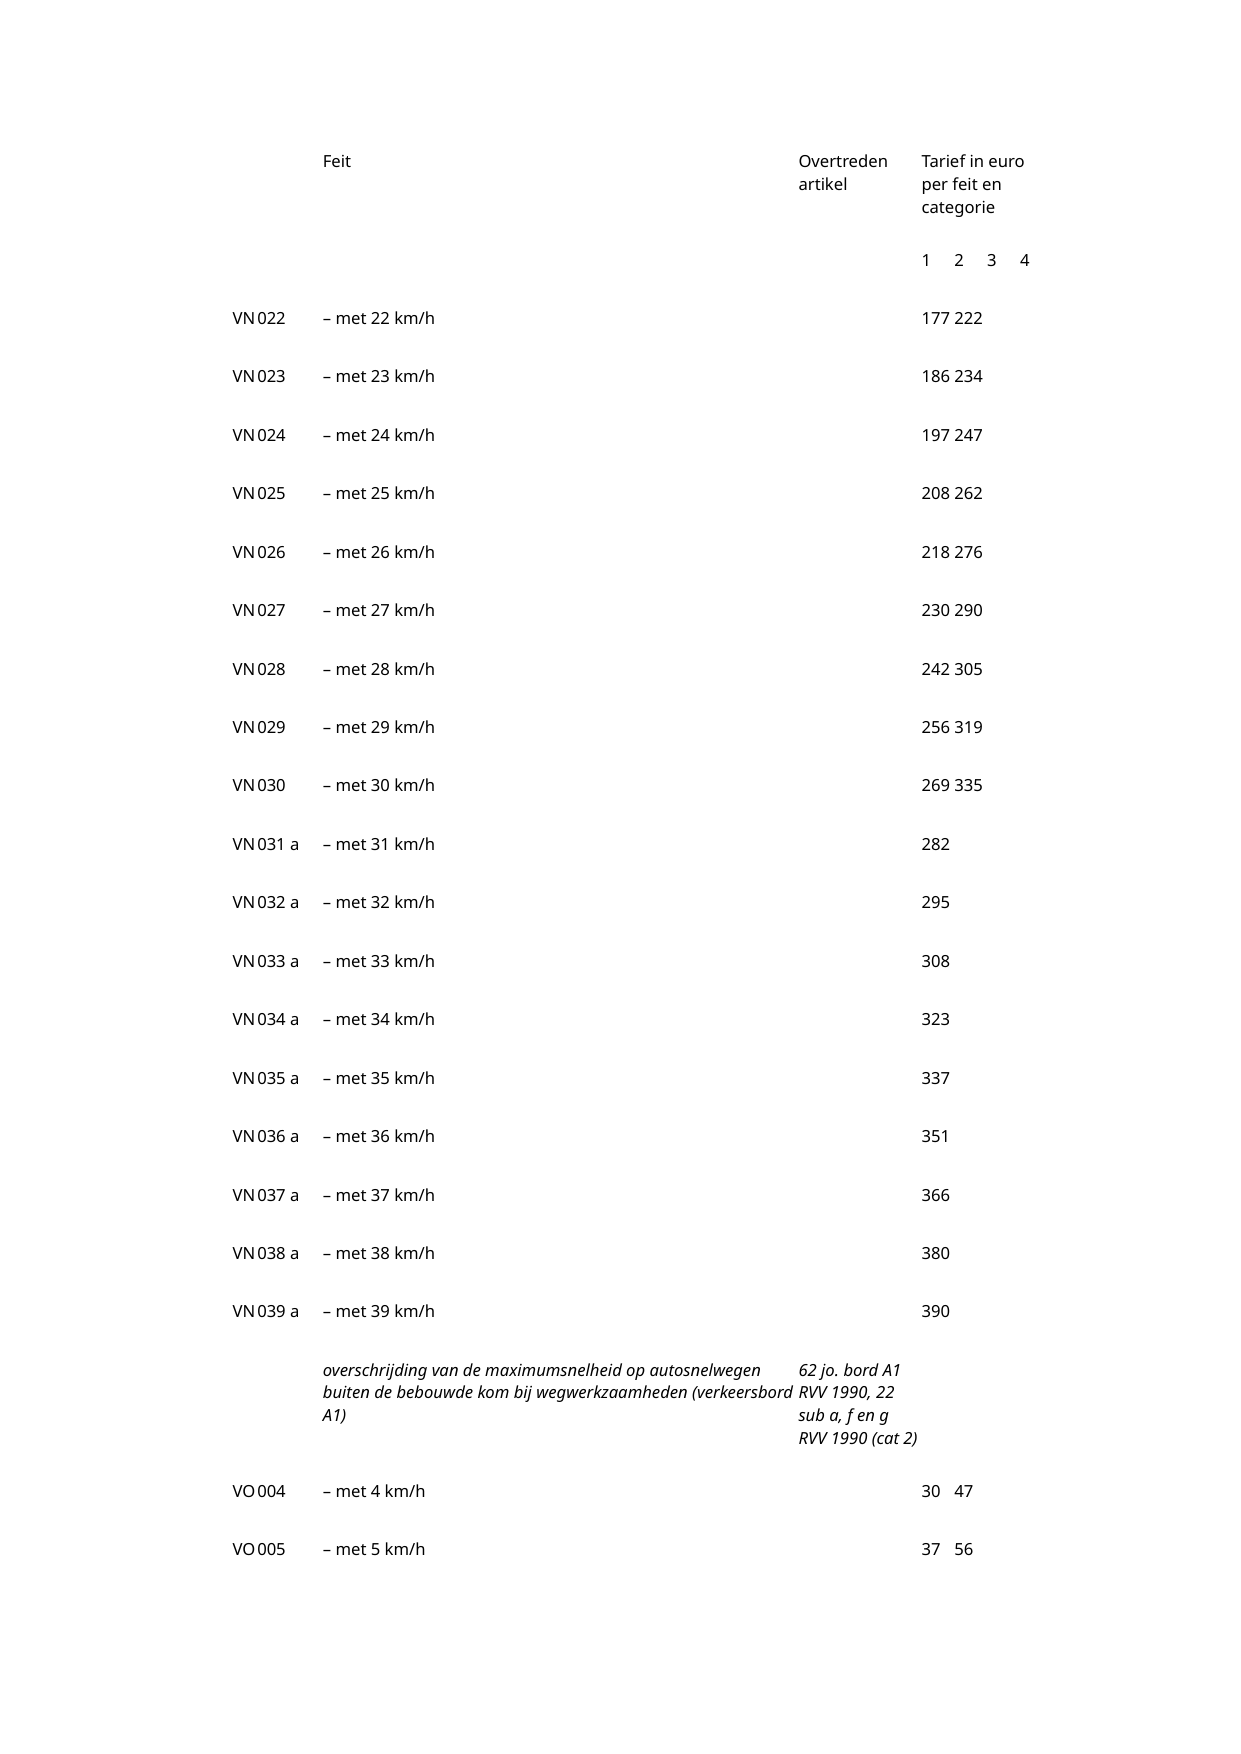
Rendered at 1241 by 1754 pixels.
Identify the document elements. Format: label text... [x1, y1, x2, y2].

table_cell [987, 365, 1020, 423]
table_cell [987, 1479, 1020, 1538]
table_cell [954, 1300, 987, 1358]
table_cell – met 5 km/h [323, 1538, 798, 1596]
table_cell [798, 657, 921, 716]
table_cell [954, 1125, 987, 1183]
table_cell [954, 1008, 987, 1066]
table_cell VN [233, 949, 257, 1008]
table_cell 305 [954, 657, 987, 716]
table_cell [798, 891, 921, 949]
table_cell VO [233, 1479, 257, 1538]
table_cell – met 24 km/h [323, 424, 798, 482]
table_cell 323 [921, 1008, 954, 1066]
table_cell [987, 1183, 1020, 1242]
table_cell 218 [921, 540, 954, 599]
table_cell VN [233, 833, 257, 891]
table_cell a [290, 949, 323, 1008]
table_cell – met 37 km/h [323, 1183, 798, 1242]
table_cell [954, 891, 987, 949]
table_cell 276 [954, 540, 987, 599]
table_cell [1020, 833, 1053, 891]
table_cell VN [233, 1008, 257, 1066]
table_cell 028 [257, 657, 290, 716]
table_cell [290, 1479, 323, 1538]
table_header Feit [323, 150, 798, 248]
table_cell – met 29 km/h [323, 716, 798, 774]
table_cell a [290, 1300, 323, 1358]
table_cell 335 [954, 774, 987, 832]
table_cell 247 [954, 424, 987, 482]
table_cell [987, 599, 1020, 657]
table_cell VN [233, 1066, 257, 1125]
table_cell 47 [954, 1479, 987, 1538]
table_cell [921, 1359, 954, 1479]
table_cell – met 38 km/h [323, 1242, 798, 1300]
table_cell – met 4 km/h [323, 1479, 798, 1538]
table_header Overtreden artikel [798, 150, 921, 248]
table_cell [987, 774, 1020, 832]
table_cell VN [233, 1183, 257, 1242]
table_cell 023 [257, 365, 290, 423]
table_cell [1020, 307, 1053, 365]
table_cell 3 [987, 248, 1020, 307]
table_cell [987, 1300, 1020, 1358]
table_cell VN [233, 657, 257, 716]
table_cell [1020, 716, 1053, 774]
table_cell – met 39 km/h [323, 1300, 798, 1358]
table_cell [987, 1538, 1020, 1596]
table_cell [1020, 1242, 1053, 1300]
table_cell [798, 833, 921, 891]
table_cell [257, 248, 290, 307]
table_cell [1020, 1125, 1053, 1183]
table_cell [987, 716, 1020, 774]
table_cell – met 26 km/h [323, 540, 798, 599]
table_cell [1020, 1008, 1053, 1066]
table_cell 242 [921, 657, 954, 716]
table_cell VN [233, 1125, 257, 1183]
table_cell [257, 1359, 290, 1479]
table_cell [1020, 1183, 1053, 1242]
table_cell [954, 1359, 987, 1479]
table_cell VN [233, 365, 257, 423]
table_cell [290, 716, 323, 774]
table_cell [987, 482, 1020, 540]
table_cell [798, 482, 921, 540]
table_cell [1020, 365, 1053, 423]
table_cell – met 30 km/h [323, 774, 798, 832]
table_cell [1020, 1066, 1053, 1125]
table_cell VN [233, 540, 257, 599]
table_cell 024 [257, 424, 290, 482]
table_cell 319 [954, 716, 987, 774]
table_cell – met 33 km/h [323, 949, 798, 1008]
table_cell [987, 307, 1020, 365]
table_cell 390 [921, 1300, 954, 1358]
table_cell 256 [921, 716, 954, 774]
table_cell 026 [257, 540, 290, 599]
table_cell [987, 1359, 1020, 1479]
table_cell 208 [921, 482, 954, 540]
table_cell [987, 1242, 1020, 1300]
table_cell [1020, 540, 1053, 599]
table_cell [798, 365, 921, 423]
table_cell [290, 365, 323, 423]
table_cell 4 [1020, 248, 1053, 307]
table_cell [1020, 891, 1053, 949]
table_cell a [290, 1066, 323, 1125]
table_cell [954, 949, 987, 1008]
table_cell [798, 949, 921, 1008]
table_cell 005 [257, 1538, 290, 1596]
table_cell a [290, 833, 323, 891]
table_cell 186 [921, 365, 954, 423]
table_cell 177 [921, 307, 954, 365]
table_cell [798, 424, 921, 482]
table_cell [987, 949, 1020, 1008]
table_cell – met 35 km/h [323, 1066, 798, 1125]
table_cell – met 28 km/h [323, 657, 798, 716]
table_cell [798, 599, 921, 657]
table_cell [1020, 599, 1053, 657]
table_cell – met 25 km/h [323, 482, 798, 540]
table_cell 351 [921, 1125, 954, 1183]
table_cell [987, 540, 1020, 599]
table_cell [290, 1538, 323, 1596]
table_cell [290, 482, 323, 540]
table_cell 37 [921, 1538, 954, 1596]
table_cell 029 [257, 716, 290, 774]
table_cell [290, 540, 323, 599]
table_cell 230 [921, 599, 954, 657]
table_cell 039 [257, 1300, 290, 1358]
table_cell VN [233, 307, 257, 365]
table_cell 036 [257, 1125, 290, 1183]
table_cell a [290, 1008, 323, 1066]
table_cell VN [233, 482, 257, 540]
table_cell 033 [257, 949, 290, 1008]
table_cell [1020, 1538, 1053, 1596]
table_cell [1020, 1300, 1053, 1358]
table_cell VO [233, 1538, 257, 1596]
table_cell 56 [954, 1538, 987, 1596]
table_cell [290, 1359, 323, 1479]
table_cell – met 36 km/h [323, 1125, 798, 1183]
table_cell [954, 1242, 987, 1300]
table_cell 034 [257, 1008, 290, 1066]
table_cell 038 [257, 1242, 290, 1300]
table_cell a [290, 1242, 323, 1300]
table_cell [987, 424, 1020, 482]
table_cell [798, 1300, 921, 1358]
table_cell VN [233, 424, 257, 482]
table_cell 197 [921, 424, 954, 482]
table_cell [290, 599, 323, 657]
table_cell 004 [257, 1479, 290, 1538]
table_cell [798, 540, 921, 599]
table_cell 2 [954, 248, 987, 307]
table_header [233, 150, 257, 248]
table_cell [987, 1125, 1020, 1183]
table_header [257, 150, 290, 248]
table_cell [798, 1008, 921, 1066]
table_cell 035 [257, 1066, 290, 1125]
table_cell 290 [954, 599, 987, 657]
table_cell [798, 1242, 921, 1300]
table_cell 337 [921, 1066, 954, 1125]
table_cell a [290, 1125, 323, 1183]
table_cell [987, 833, 1020, 891]
table_cell [798, 774, 921, 832]
table_header [290, 150, 323, 248]
table_cell [798, 1066, 921, 1125]
table_cell [1020, 1479, 1053, 1538]
table_cell 262 [954, 482, 987, 540]
table_cell 030 [257, 774, 290, 832]
table_cell [1020, 774, 1053, 832]
table_cell 1 [921, 248, 954, 307]
table_cell [987, 657, 1020, 716]
table_cell – met 23 km/h [323, 365, 798, 423]
table_cell [798, 1479, 921, 1538]
table_cell [1020, 424, 1053, 482]
table_cell 269 [921, 774, 954, 832]
table_cell [323, 248, 798, 307]
table_cell VN [233, 599, 257, 657]
table_cell [290, 248, 323, 307]
table_cell 022 [257, 307, 290, 365]
table_cell VN [233, 716, 257, 774]
table_cell [290, 307, 323, 365]
table_cell [290, 424, 323, 482]
table_cell [987, 1008, 1020, 1066]
table_cell [798, 716, 921, 774]
table_cell VN [233, 1300, 257, 1358]
table_cell [954, 833, 987, 891]
table_cell – met 34 km/h [323, 1008, 798, 1066]
table_cell – met 32 km/h [323, 891, 798, 949]
table_cell 037 [257, 1183, 290, 1242]
table_cell – met 27 km/h [323, 599, 798, 657]
table_cell 366 [921, 1183, 954, 1242]
table_cell [954, 1066, 987, 1125]
table_cell [290, 657, 323, 716]
table_cell 295 [921, 891, 954, 949]
table_cell 031 [257, 833, 290, 891]
table_cell [798, 307, 921, 365]
table_cell 282 [921, 833, 954, 891]
table_cell a [290, 1183, 323, 1242]
table_cell 308 [921, 949, 954, 1008]
table_cell [233, 248, 257, 307]
table_cell 234 [954, 365, 987, 423]
table_cell 222 [954, 307, 987, 365]
table_cell a [290, 891, 323, 949]
table_cell VN [233, 1242, 257, 1300]
table_cell VN [233, 774, 257, 832]
table_cell 027 [257, 599, 290, 657]
table_cell [798, 248, 921, 307]
table_cell 025 [257, 482, 290, 540]
table_cell 032 [257, 891, 290, 949]
table_cell [987, 891, 1020, 949]
table_cell [798, 1183, 921, 1242]
table_cell 62 jo. bord A1 RVV 1990, 22 sub a, f en g RVV 1990 (cat 2) [798, 1359, 921, 1479]
table_cell overschrijding van de maximumsnelheid op autosnelwegen buiten de bebouwde kom bij wegwerkzaamheden (verkeersbord A1) [323, 1359, 798, 1479]
table_cell [233, 1359, 257, 1479]
table_cell [290, 774, 323, 832]
table_cell [1020, 1359, 1053, 1479]
table_cell 380 [921, 1242, 954, 1300]
table_header Tarief in euro per feit en categorie [921, 150, 1053, 248]
table_cell [1020, 949, 1053, 1008]
table_cell [954, 1183, 987, 1242]
table_cell [1020, 657, 1053, 716]
table_cell [798, 1125, 921, 1183]
table_cell – met 31 km/h [323, 833, 798, 891]
table_cell 30 [921, 1479, 954, 1538]
table_cell – met 22 km/h [323, 307, 798, 365]
table_cell VN [233, 891, 257, 949]
table_cell [1020, 482, 1053, 540]
table_cell [798, 1538, 921, 1596]
table_cell [987, 1066, 1020, 1125]
